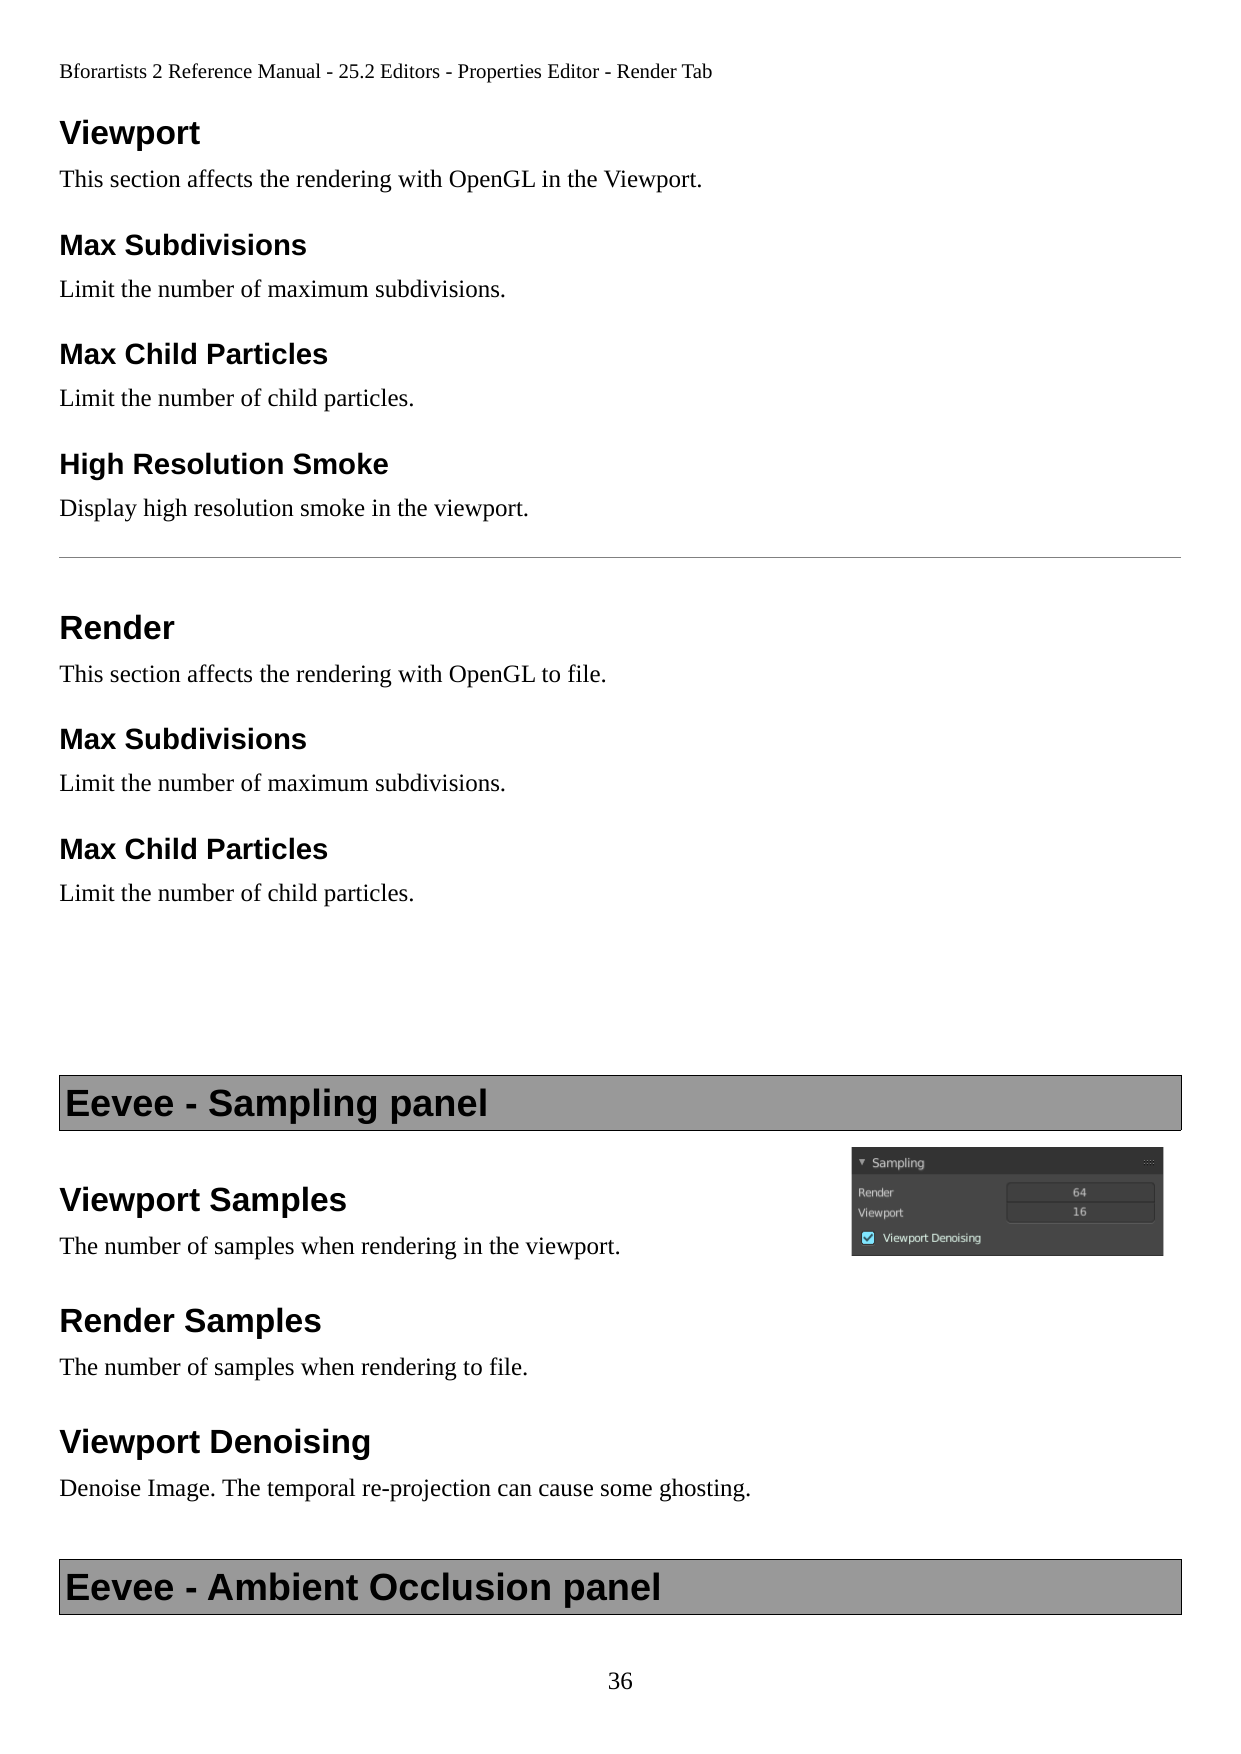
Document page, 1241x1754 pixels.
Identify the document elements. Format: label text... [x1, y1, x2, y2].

picture [851, 1147, 1164, 1256]
table_header Eevee - Sampling panel [60, 1076, 1181, 1130]
subtitle Render [59, 607, 1181, 646]
text The number of samples when rendering to file. [59, 1352, 1181, 1381]
subtitle Max Child Particles [59, 832, 1181, 866]
subtitle Render Samples [59, 1301, 1181, 1339]
subtitle [1164, 1179, 1181, 1218]
text The number of samples when rendering in the viewport. [59, 1231, 1181, 1259]
text Limit the number of child particles. [59, 383, 1181, 412]
text Denoise Image. The temporal re-projection can cause some ghosting. [59, 1473, 1181, 1502]
text Limit the number of maximum subdivisions. [59, 274, 1181, 302]
text Limit the number of maximum subdivisions. [59, 768, 1181, 797]
subtitle Viewport Denoising [59, 1422, 1181, 1460]
subtitle Viewport Samples [59, 1179, 851, 1218]
subtitle Viewport [59, 113, 1181, 151]
subtitle Max Child Particles [59, 337, 1181, 371]
subtitle Max Subdivisions [59, 722, 1181, 756]
text This section affects the rendering with OpenGL in the Viewport. [59, 164, 1181, 192]
text Limit the number of child particles. [59, 878, 1181, 907]
text Display high resolution smoke in the viewport. [59, 493, 1181, 522]
table_header Eevee - Ambient Occlusion panel [60, 1560, 1181, 1614]
text This section affects the rendering with OpenGL to file. [59, 659, 1181, 687]
subtitle Max Subdivisions [59, 227, 1181, 261]
subtitle High Resolution Smoke [59, 447, 1181, 481]
